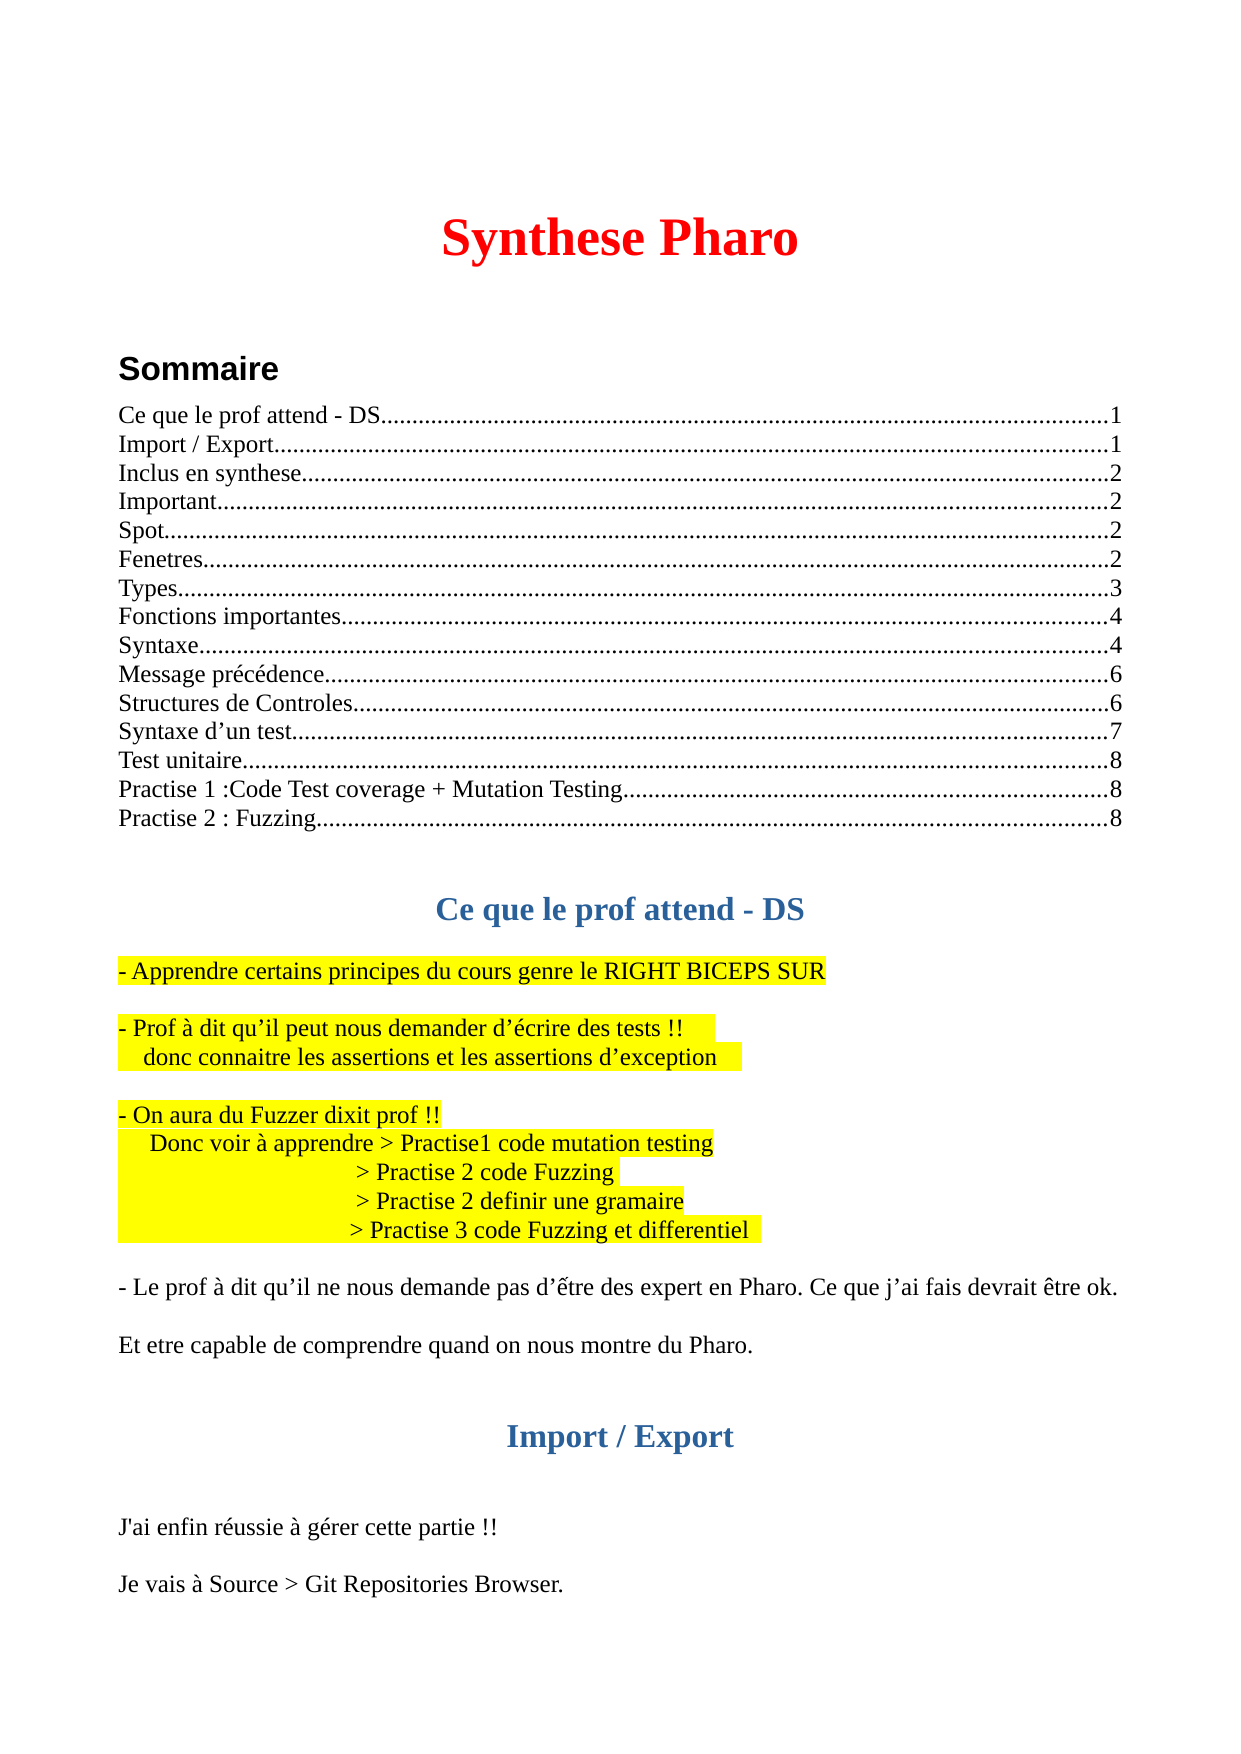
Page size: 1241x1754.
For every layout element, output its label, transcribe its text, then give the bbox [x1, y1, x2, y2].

text > Practise 2 code Fuzzing [118, 1157, 1122, 1186]
text Ce que le prof attend - DS 1 [118, 400, 1122, 429]
text Message précédence 6 [118, 659, 1122, 688]
text > Practise 2 definir une gramaire [118, 1186, 1122, 1215]
text Fonctions importantes 4 [118, 601, 1122, 630]
text Syntaxe d’un test 7 [118, 716, 1122, 745]
text Spot 2 [118, 515, 1122, 544]
text Je vais à Source > Git Repositories Browser. [118, 1569, 1122, 1598]
text Et etre capable de comprendre quand on nous montre du Pharo. [118, 1330, 1122, 1358]
text Synthese Pharo [118, 204, 1122, 267]
text Practise 1 :Code Test coverage + Mutation Testing 8 [118, 774, 1122, 803]
text Ce que le prof attend - DS [118, 889, 1122, 927]
text > Practise 3 code Fuzzing et differentiel [118, 1215, 1122, 1243]
subtitle Sommaire [118, 349, 1122, 388]
text donc connaitre les assertions et les assertions d’exception [118, 1042, 1122, 1071]
text Structures de Controles 6 [118, 688, 1122, 716]
text - On aura du Fuzzer dixit prof !! [118, 1100, 1122, 1128]
text - Prof à dit qu’il peut nous demander d’écrire des tests !! [118, 1013, 1122, 1042]
text - Apprendre certains principes du cours genre le RIGHT BICEPS SUR [118, 956, 1122, 985]
text Fenetres 2 [118, 544, 1122, 573]
text Import / Export [118, 1416, 1122, 1454]
text Practise 2 : Fuzzing 8 [118, 803, 1122, 831]
text Types 3 [118, 573, 1122, 601]
text Syntaxe 4 [118, 630, 1122, 659]
text Test unitaire 8 [118, 745, 1122, 774]
text Donc voir à apprendre > Practise1 code mutation testing [118, 1128, 1122, 1157]
text Inclus en synthese 2 [118, 458, 1122, 486]
text - Le prof à dit qu’il ne nous demande pas d’ếtre des expert en Pharo. Ce que j’ai fais devrait être ok. [118, 1272, 1122, 1301]
text Import / Export 1 [118, 429, 1122, 458]
text J'ai enfin réussie à gérer cette partie !! [118, 1512, 1122, 1541]
text Important 2 [118, 486, 1122, 515]
